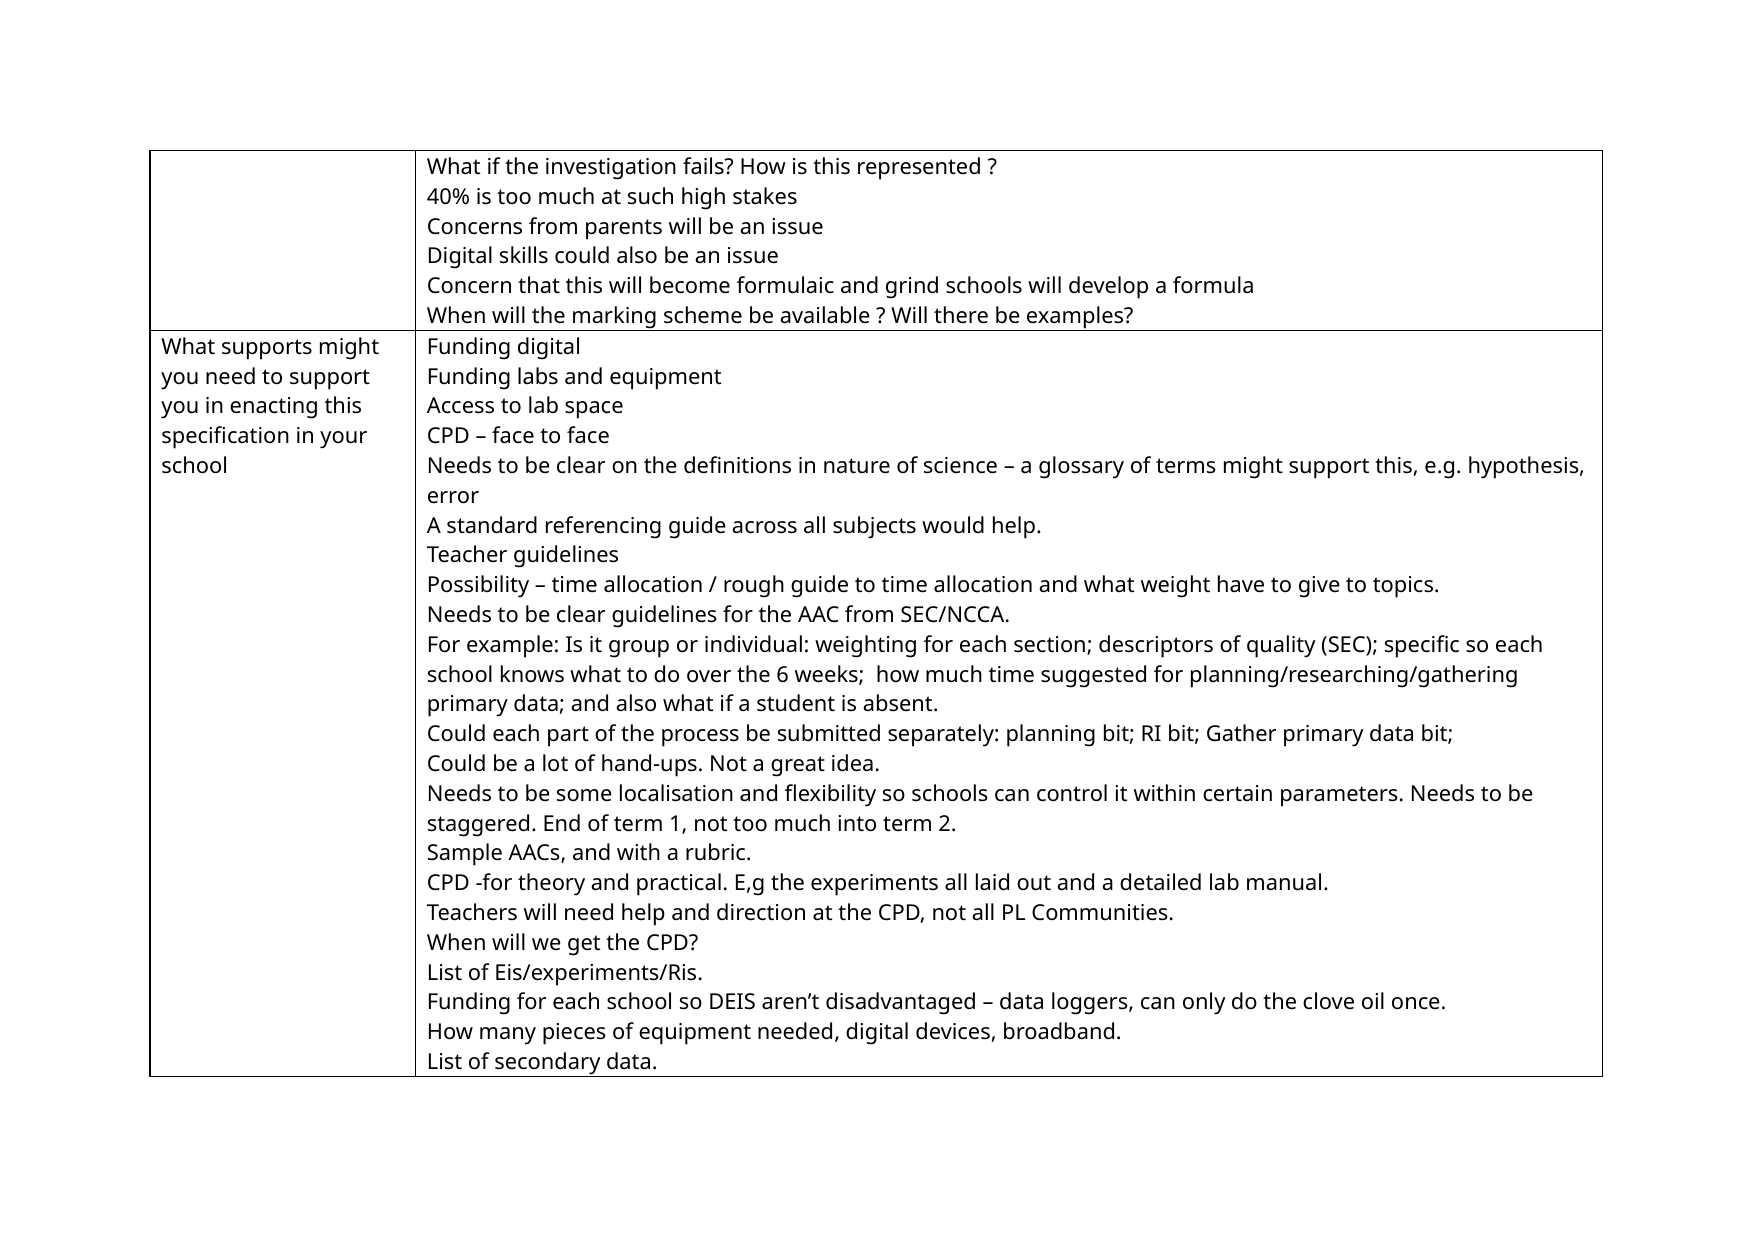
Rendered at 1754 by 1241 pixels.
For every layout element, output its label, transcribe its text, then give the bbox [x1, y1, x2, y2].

table_cell [151, 151, 415, 330]
table_cell What if the investigation fails? How is this represented ? 40% is too much at such high stakes Concerns from parents will be an issue Digital skills could also be an issue Concern that this will become formulaic and grind schools will develop a formula When will the marking scheme be available ? Will there be examples? [416, 151, 1602, 330]
table_cell Funding digital Funding labs and equipment Access to lab space CPD – face to face Needs to be clear on the definitions in nature of science – a glossary of terms might support this, e.g. hypothesis, error A standard referencing guide across all subjects would help. Teacher guidelines Possibility – time allocation / rough guide to time allocation and what weight have to give to topics. Needs to be clear guidelines for the AAC from SEC/NCCA. For example: Is it group or individual: weighting for each section; descriptors of quality (SEC); specific so each school knows what to do over the 6 weeks; how much time suggested for planning/researching/gathering primary data; and also what if a student is absent. Could each part of the process be submitted separately: planning bit; RI bit; Gather primary data bit; Could be a lot of hand-ups. Not a great idea. Needs to be some localisation and flexibility so schools can control it within certain parameters. Needs to be staggered. End of term 1, not too much into term 2. Sample AACs, and with a rubric. CPD -for theory and practical. E,g the experiments all laid out and a detailed lab manual. Teachers will need help and direction at the CPD, not all PL Communities. When will we get the CPD? List of Eis/experiments/Ris. Funding for each school so DEIS aren’t disadvantaged – data loggers, can only do the clove oil once. How many pieces of equipment needed, digital devices, broadband. List of secondary data. [416, 331, 1602, 1076]
table_cell What supports might you need to support you in enacting this specification in your school [151, 331, 415, 1076]
